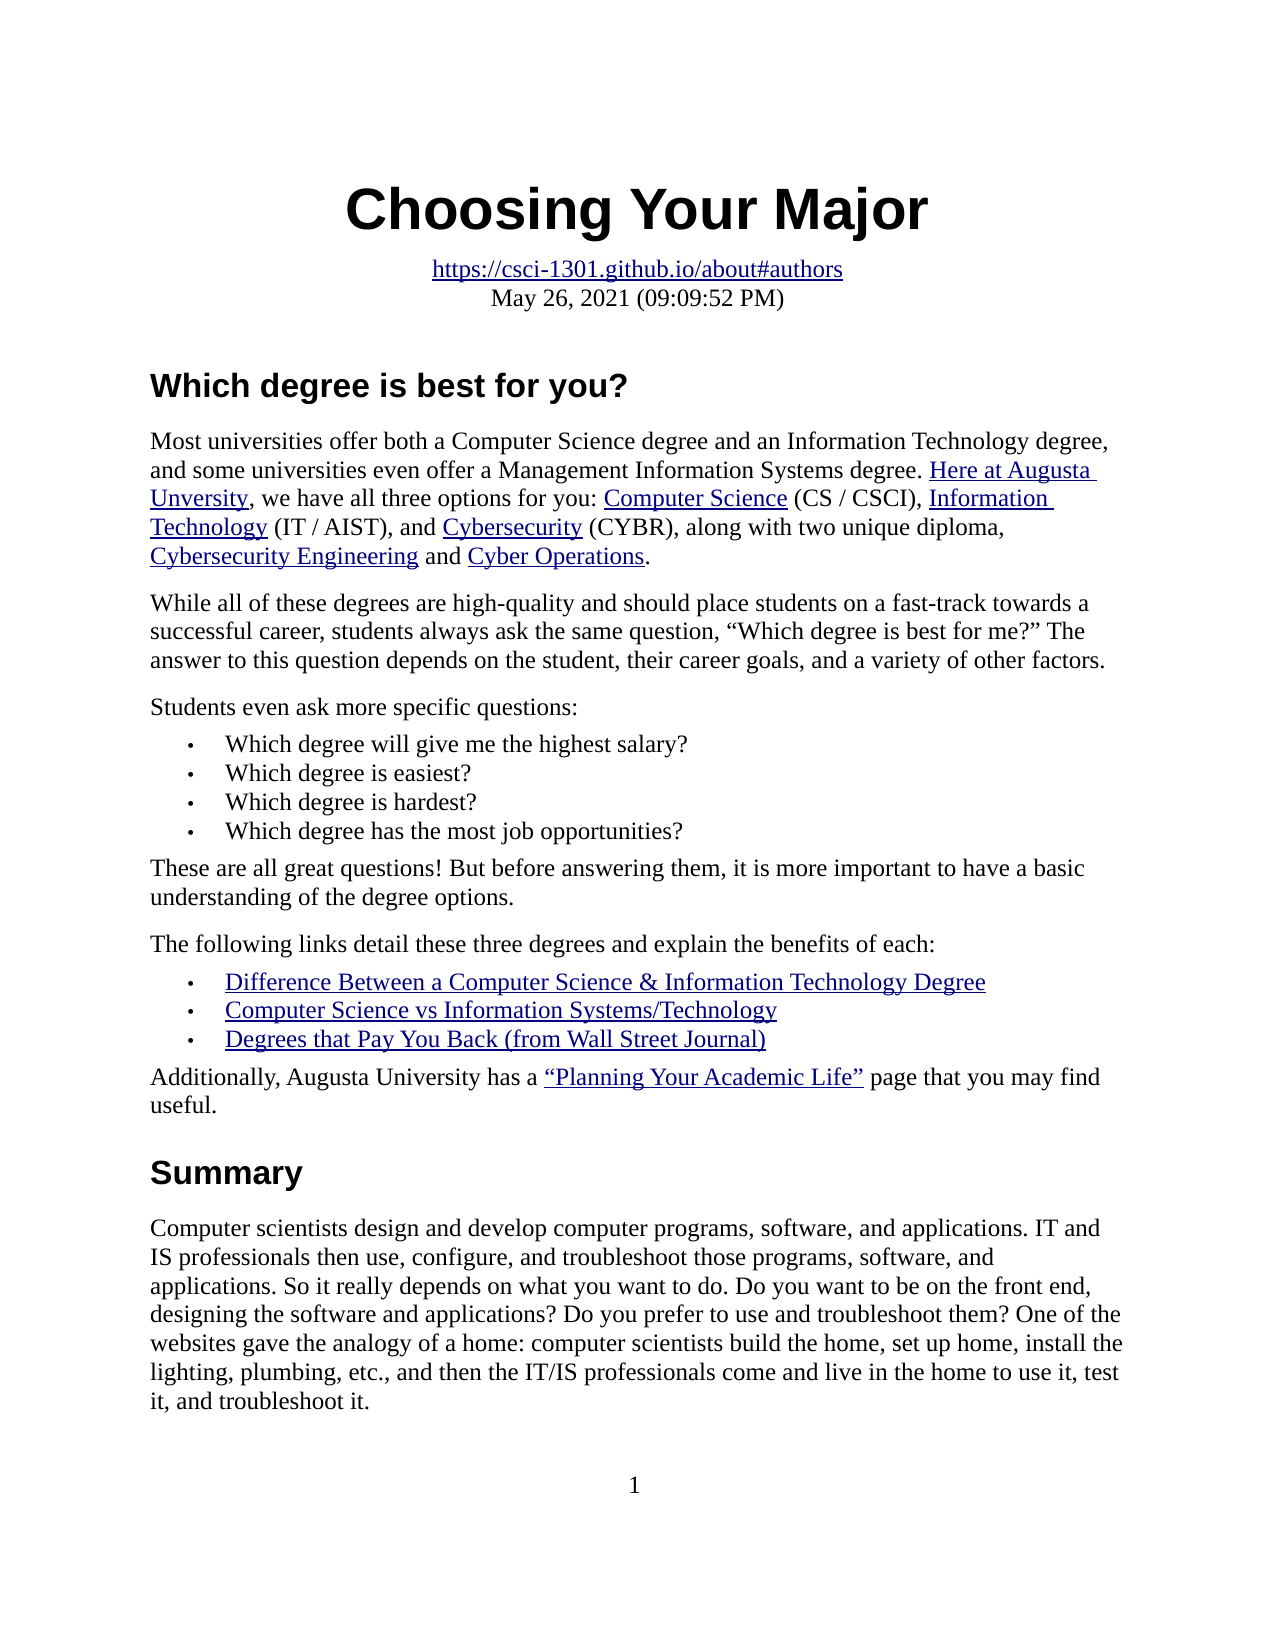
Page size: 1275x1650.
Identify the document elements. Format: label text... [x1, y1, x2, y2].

text Additionally, Augusta University has a “Planning Your Academic Life” page that you may find useful. [150, 1062, 1125, 1119]
text May 26, 2021 (09:09:52 PM) [150, 283, 1125, 312]
title Choosing Your Major [150, 175, 1125, 242]
list Difference Between a Computer Science & Information Technology Degree [187, 967, 1125, 995]
text Computer scientists design and develop computer programs, software, and applications. IT and IS professionals then use, configure, and troubleshoot those programs, software, and applications. So it really depends on what you want to do. Do you want to be on the front end, designing the software and applications? Do you prefer to use and troubleshoot them? One of the websites gave the analogy of a home: computer scientists build the home, set up home, install the lighting, plumbing, etc., and then the IT/IS professionals come and live in the home to use it, test it, and troubleshoot it. [150, 1213, 1125, 1414]
subtitle Summary [150, 1153, 1125, 1192]
list Which degree is easiest? [187, 758, 1125, 787]
list Computer Science vs Information Systems/Technology [187, 995, 1125, 1024]
list Which degree has the most job opportunities? [187, 816, 1125, 844]
text The following links detail these three degrees and explain the benefits of each: [150, 929, 1125, 958]
text Most universities offer both a Computer Science degree and an Information Technology degree, and some universities even offer a Management Information Systems degree. Here at Augusta Unversity, we have all three options for you: Computer Science (CS / CSCI), Information Technology (IT / AIST), and Cybersecurity (CYBR), along with two unique diploma, Cybersecurity Engineering and Cyber Operations. [150, 426, 1125, 570]
text While all of these degrees are high-quality and should place students on a fast-track towards a successful career, students always ask the same question, “Which degree is best for me?” The answer to this question depends on the student, their career goals, and a variety of other factors. [150, 588, 1125, 674]
subtitle Which degree is best for you? [150, 366, 1125, 404]
list Degrees that Pay You Back (from Wall Street Journal) [187, 1024, 1125, 1053]
text Students even ask more specific questions: [150, 692, 1125, 721]
text https://csci-1301.github.io/about#authors [150, 254, 1125, 283]
list Which degree is hardest? [187, 787, 1125, 816]
text These are all great questions! But before answering them, it is more important to have a basic understanding of the degree options. [150, 853, 1125, 911]
list Which degree will give me the highest salary? [187, 729, 1125, 758]
